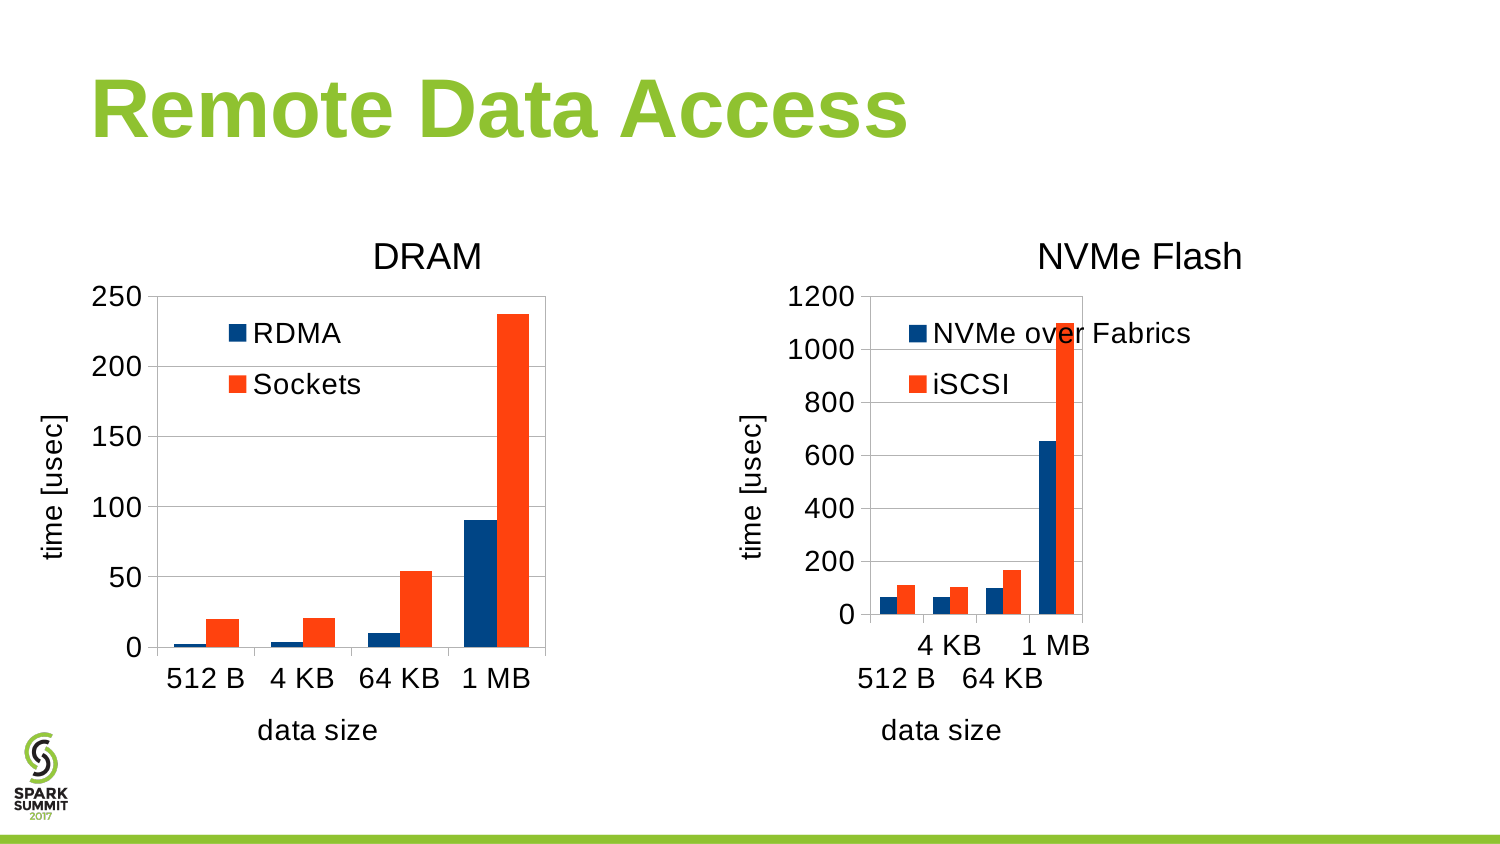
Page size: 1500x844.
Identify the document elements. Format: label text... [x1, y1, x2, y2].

text_box DRAM [180, 228, 676, 270]
title Remote Data Access [75, 33, 1425, 175]
picture [13, 781, 69, 833]
chart [0, 270, 1424, 781]
text_box NVMe Flash [870, 228, 1411, 286]
